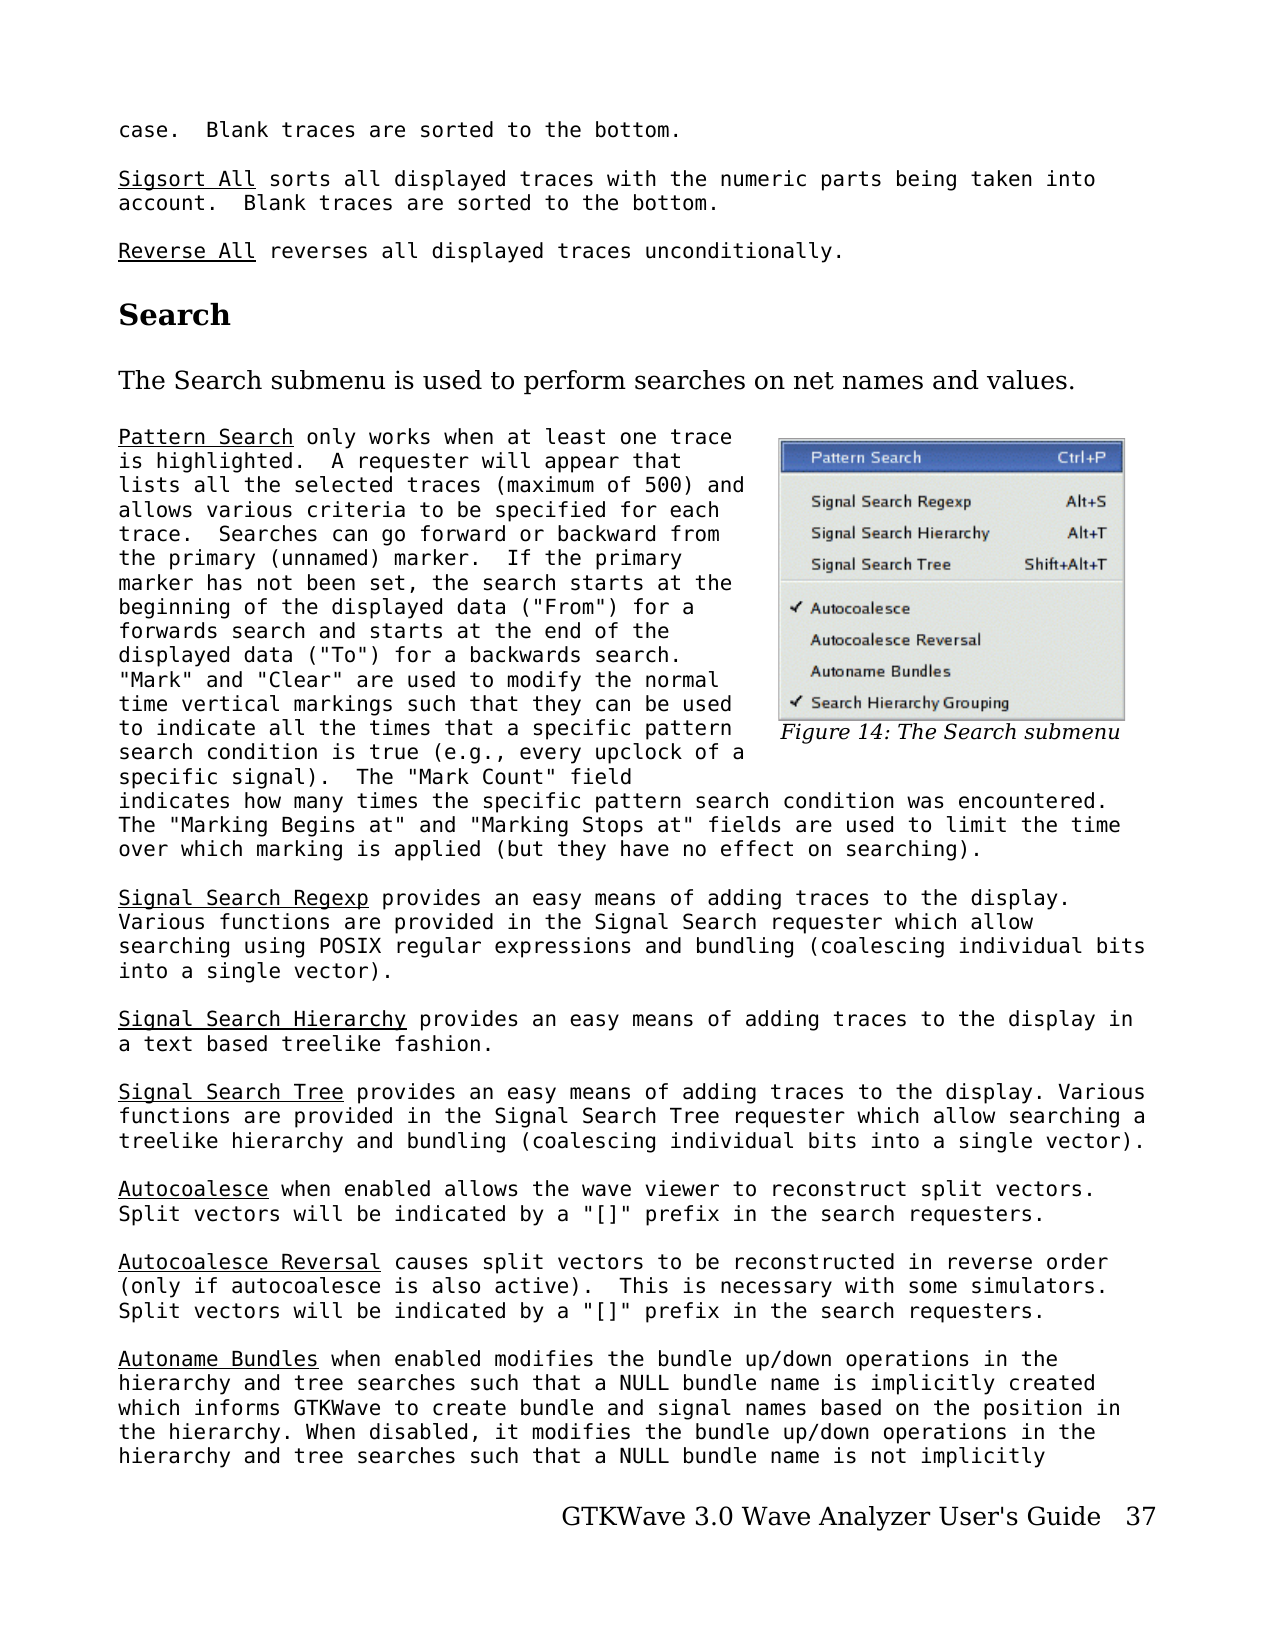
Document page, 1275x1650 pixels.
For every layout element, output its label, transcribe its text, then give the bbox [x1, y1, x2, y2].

text Signal Search Regexp provides an easy means of adding traces to the display. Various functions are provided in the Signal Search requester which allow searching using POSIX regular expressions and bundling (coalescing individual bits into a single vector). [118, 886, 1157, 983]
text The Search submenu is used to perform searches on net names and values. [118, 367, 1157, 396]
text Pattern Search only works when at least one trace is highlighted. A requester will appear that lists all the selected traces (maximum of 500) and allows various criteria to be specified for each trace. Searches can go forward or backward from the primary (unnamed) marker. If the primary marker has not been set, the search starts at the beginning of the displayed data ("From") for a forwards search and starts at the end of the displayed data ("To") for a backwards search. "Mark" and "Clear" are used to modify the normal time vertical markings such that they can be used to indicate all the times that a specific pattern search condition is true (e.g., every upclock of a specific signal). The "Mark Count" field indicates how many times the specific pattern search condition was encountered. The "Marking Begins at" and "Marking Stops at" fields are used to limit the time over which marking is applied (but they have no effect on searching). [118, 425, 1157, 862]
text Sigsort All sorts all displayed traces with the numeric parts being taken into account. Blank traces are sorted to the bottom. [118, 167, 1157, 215]
text Autocoalesce Reversal causes split vectors to be reconstructed in reverse order (only if autocoalesce is also active). This is necessary with some simulators. Split vectors will be indicated by a "[]" prefix in the search requesters. [118, 1250, 1157, 1323]
text Signal Search Tree provides an easy means of adding traces to the display. Various functions are provided in the Signal Search Tree requester which allow searching a treelike hierarchy and bundling (coalescing individual bits into a single vector). [118, 1080, 1157, 1153]
text Signal Search Hierarchy provides an easy means of adding traces to the display in a text based treelike fashion. [118, 1007, 1157, 1056]
text Autocoalesce when enabled allows the wave viewer to reconstruct split vectors. Split vectors will be indicated by a "[]" prefix in the search requesters. [118, 1177, 1157, 1226]
picture [778, 438, 1125, 721]
text Reverse All reverses all displayed traces unconditionally. [118, 239, 1157, 264]
text Autoname Bundles when enabled modifies the bundle up/down operations in the hierarchy and tree searches such that a NULL bundle name is implicitly created which informs GTKWave to create bundle and signal names based on the position in the hierarchy. When disabled, it modifies the bundle up/down operations in the hierarchy and tree searches such that a NULL bundle name is not implicitly [118, 1347, 1157, 1468]
text Figure 14: The Search submenu [778, 721, 1125, 744]
text Search [118, 298, 1157, 332]
text case. Blank traces are sorted to the bottom. [118, 118, 1157, 142]
